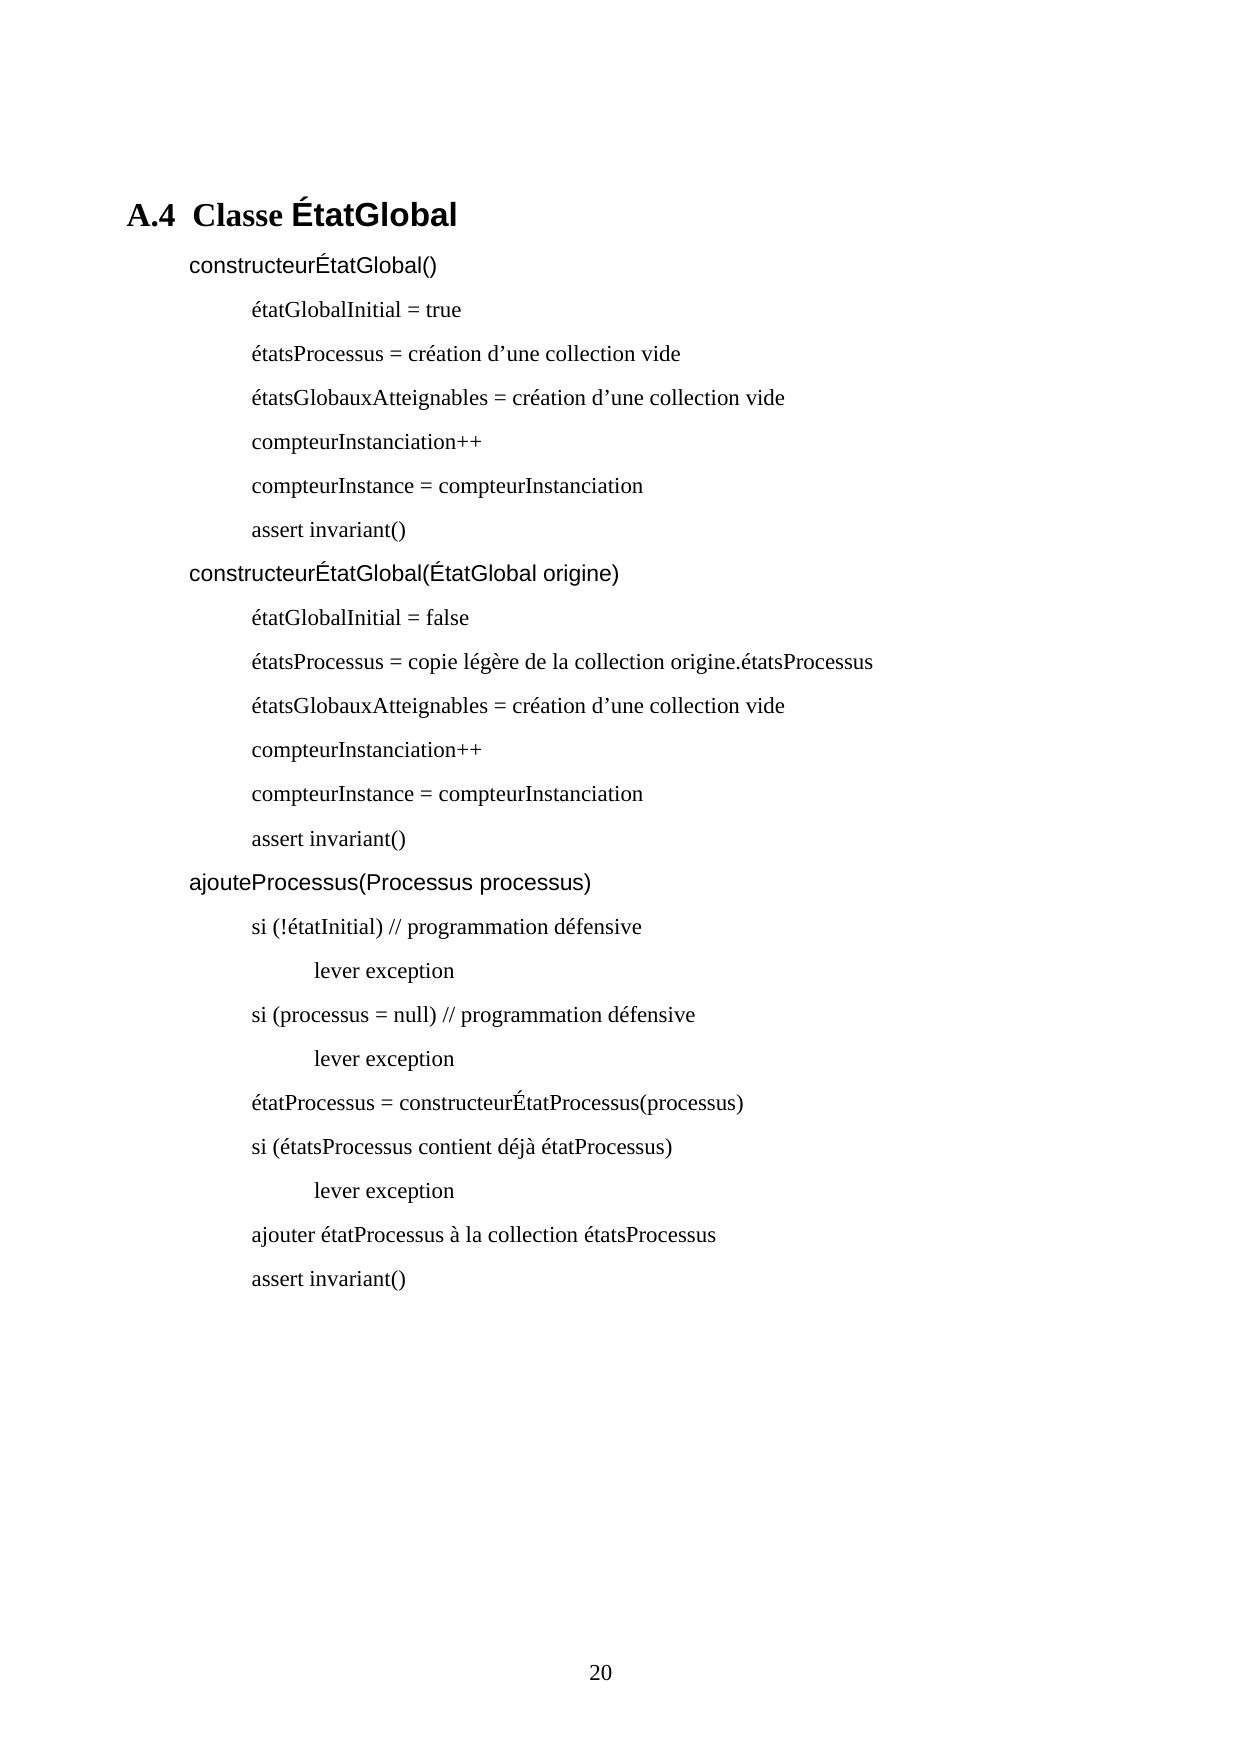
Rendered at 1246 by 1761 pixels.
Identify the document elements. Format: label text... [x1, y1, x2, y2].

list constructeurÉtatGlobal(ÉtatGlobal origine) [158, 560, 1075, 587]
list étatsProcessus = création d’une collection vide [220, 340, 1075, 366]
list compteurInstanciation++ [220, 736, 1075, 763]
list lever exception [283, 957, 1075, 983]
list si (étatsProcessus contient déjà étatProcessus) [220, 1133, 1075, 1159]
list si (processus = null) // programmation défensive [220, 1001, 1075, 1027]
list lever exception [283, 1045, 1075, 1071]
list compteurInstanciation++ [220, 428, 1075, 454]
list ajouteProcessus(Processus processus) [158, 869, 1075, 895]
list étatGlobalInitial = false [220, 604, 1075, 631]
list étatGlobalInitial = true [220, 296, 1075, 322]
list assert invariant() [220, 824, 1075, 851]
subtitle A.4 Classe ÉtatGlobal [126, 195, 1075, 234]
list ajouter étatProcessus à la collection étatsProcessus [220, 1221, 1075, 1248]
list compteurInstance = compteurInstanciation [220, 472, 1075, 498]
list lever exception [283, 1177, 1075, 1203]
list assert invariant() [220, 516, 1075, 542]
list étatsGlobauxAtteignables = création d’une collection vide [220, 692, 1075, 719]
list étatsProcessus = copie légère de la collection origine.étatsProcessus [220, 648, 1075, 675]
list compteurInstance = compteurInstanciation [220, 781, 1075, 807]
list assert invariant() [220, 1265, 1075, 1292]
list étatProcessus = constructeurÉtatProcessus(processus) [220, 1089, 1075, 1115]
list étatsGlobauxAtteignables = création d’une collection vide [220, 384, 1075, 410]
list si (!étatInitial) // programmation défensive [220, 913, 1075, 939]
list constructeurÉtatGlobal() [158, 252, 1075, 278]
